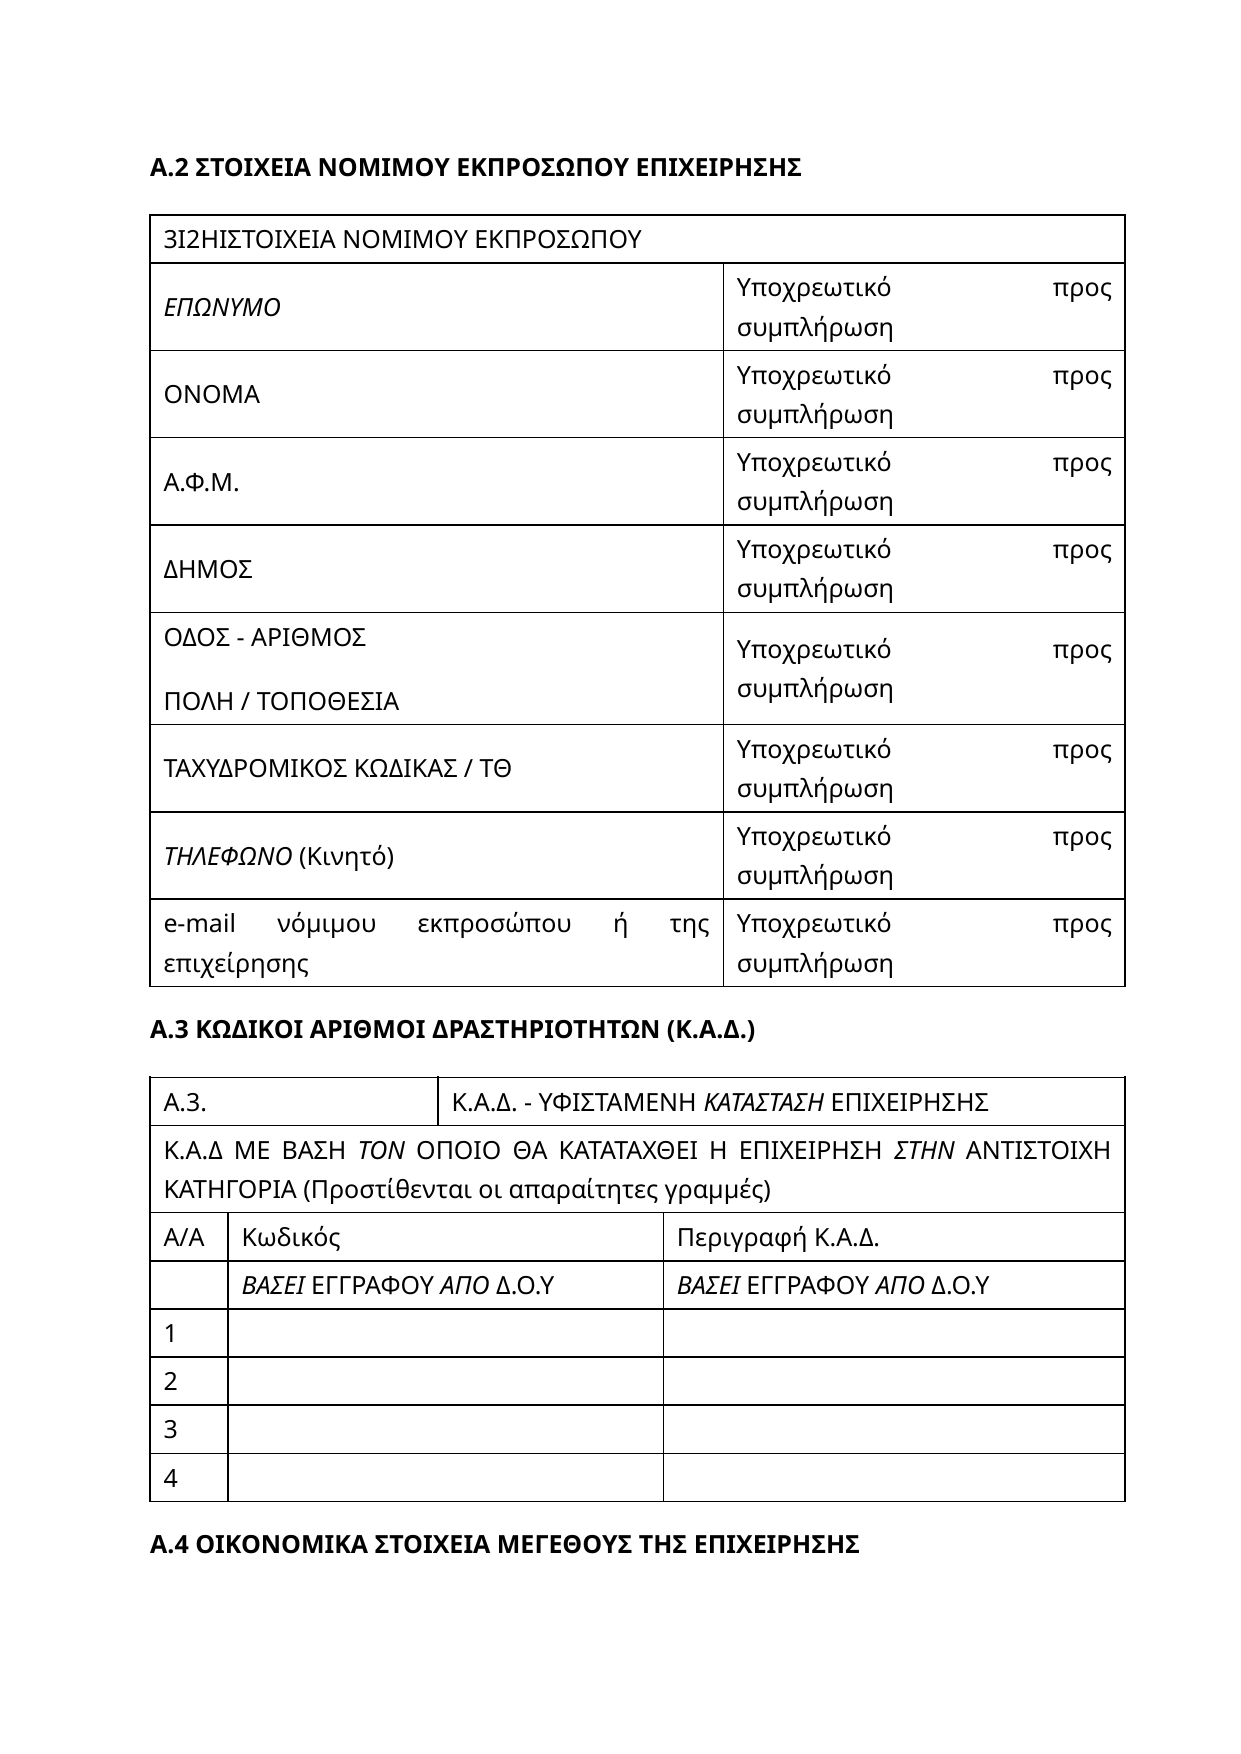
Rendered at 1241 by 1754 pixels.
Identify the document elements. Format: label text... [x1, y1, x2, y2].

text A.2 ΣΤΟΙΧΕΙΑ ΝΟΜΙΜΟΥ ΕΚΠΡΟΣΩΠΟΥ ΕΠΙΧΕΙΡΗΣΗΣ [150, 150, 1090, 184]
table_cell [229, 1454, 663, 1501]
table_cell Περιγραφή Κ.Α.Δ. [664, 1213, 1124, 1260]
table_cell [664, 1358, 1124, 1404]
table_cell Υποχρεωτικό προς συμπλήρωση [724, 613, 1124, 724]
table_cell [229, 1358, 663, 1404]
table_cell [664, 1454, 1124, 1501]
table_cell 3 [151, 1406, 227, 1452]
table_cell Υποχρεωτικό προς συμπλήρωση [724, 725, 1124, 811]
table_cell Υποχρεωτικό προς συμπλήρωση [724, 526, 1124, 611]
table_cell ΒΑΣΕΙ ΕΓΓΡΑΦΟΥ ΑΠΟ Δ.Ο.Υ [664, 1262, 1124, 1308]
table_cell e-mail νόμιμου εκπροσώπου ή της επιχείρησης [151, 900, 723, 986]
table_cell ΟΔΟΣ - ΑΡΙΘΜΟΣ ΠΟΛΗ / ΤΟΠΟΘΕΣΙΑ [151, 613, 723, 724]
text A.3 ΚΩΔΙΚΟΙ ΑΡΙΘΜΟΙ ΔΡΑΣΤΗΡΙΟΤΗΤΩΝ (Κ.Α.Δ.) [150, 1012, 1090, 1046]
table_cell 1 [151, 1310, 227, 1356]
table_header Κ.Α.Δ. - ΥΦΙΣΤΑΜΕΝΗ ΚΑΤΑΣΤΑΣΗ ΕΠΙΧΕΙΡΗΣΗΣ [439, 1078, 1124, 1124]
table_cell Υποχρεωτικό προς συμπλήρωση [724, 438, 1124, 524]
table_cell ΔΗΜΟΣ [151, 526, 723, 611]
table_cell Υποχρεωτικό προς συμπλήρωση [724, 264, 1124, 349]
table_cell [664, 1310, 1124, 1356]
table_cell Α/Α [151, 1213, 227, 1260]
table_cell [151, 1262, 227, 1308]
table_cell [229, 1310, 663, 1356]
table_cell ΤΑΧΥΔΡΟΜΙΚΟΣ ΚΩΔΙΚΑΣ / ΤΘ [151, 725, 723, 811]
table_cell Κωδικός [229, 1213, 663, 1260]
table_cell [229, 1406, 663, 1452]
table_cell 4 [151, 1454, 227, 1501]
table_header 3Ι2ΗΙΣΤΟΙΧΕΙΑ ΝΟΜΙΜΟΥ ΕΚΠΡΟΣΩΠΟΥ [151, 216, 1124, 262]
table_cell ΤΗΛΕΦΩΝΟ (Κινητό) [151, 813, 723, 898]
table_cell Α.Φ.Μ. [151, 438, 723, 524]
table_cell Υποχρεωτικό προς συμπλήρωση [724, 900, 1124, 986]
table_cell [664, 1406, 1124, 1452]
table_header Α.3. [151, 1078, 437, 1124]
table_cell 2 [151, 1358, 227, 1404]
text A.4 ΟΙΚΟΝΟΜΙΚΑ ΣΤΟΙΧΕΙΑ ΜΕΓΕΘΟΥΣ ΤΗΣ ΕΠΙΧΕΙΡΗΣΗΣ [150, 1527, 1090, 1561]
table_cell ΒΑΣΕΙ ΕΓΓΡΑΦΟΥ ΑΠΟ Δ.Ο.Υ [229, 1262, 663, 1308]
table_cell Υποχρεωτικό προς συμπλήρωση [724, 813, 1124, 898]
table_cell ΟΝΟΜΑ [151, 351, 723, 437]
table_cell Υποχρεωτικό προς συμπλήρωση [724, 351, 1124, 437]
table_cell ΕΠΩΝΥΜΟ [151, 264, 723, 349]
table_cell Κ.Α.Δ ΜΕ ΒΑΣΗ ΤΟΝ ΟΠΟΙΟ ΘΑ ΚΑΤΑΤΑΧΘΕΙ Η ΕΠΙΧΕΙΡΗΣΗ ΣΤΗΝ ΑΝΤΙΣΤΟΙΧΗ ΚΑΤΗΓΟΡΙΑ (Προστίθενται οι απαραίτητες γραμμές) [151, 1126, 1124, 1212]
